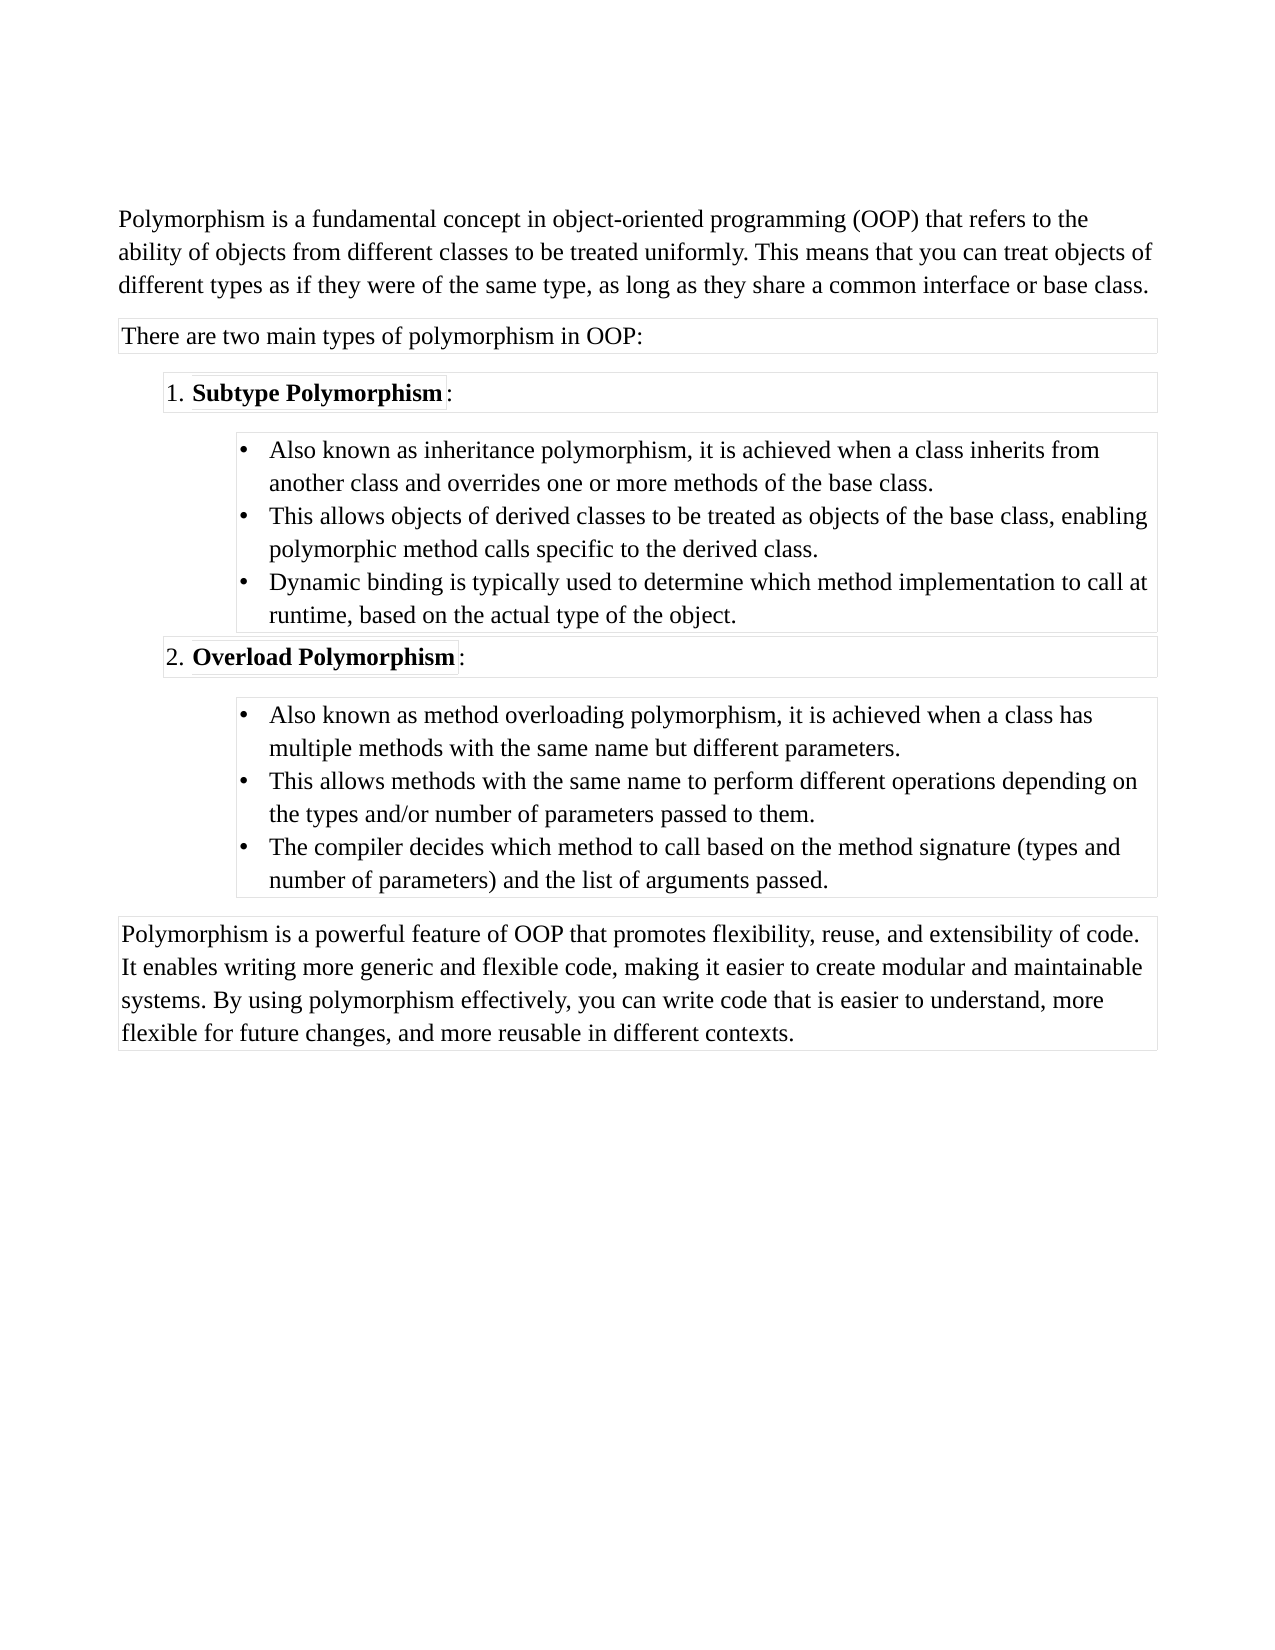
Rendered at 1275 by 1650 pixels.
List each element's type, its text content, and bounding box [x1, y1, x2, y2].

list The compiler decides which method to call based on the method signature (types and number of parameters) and the list of arguments passed. [237, 829, 1157, 897]
list Also known as method overloading polymorphism, it is achieved when a class has multiple methods with the same name but different parameters. [237, 698, 1157, 762]
text There are two main types of polymorphism in OOP: [119, 319, 1157, 353]
text Polymorphism is a fundamental concept in object-oriented programming (OOP) that refers to the ability of objects from different classes to be treated uniformly. This means that you can treat objects of different types as if they were of the same type, as long as they share a common interface or base class. [118, 204, 1157, 299]
text Polymorphism is a powerful feature of OOP that promotes flexibility, reuse, and extensibility of code. It enables writing more generic and flexible code, making it easier to create modular and maintainable systems. By using polymorphism effectively, you can write code that is easier to understand, more flexible for future changes, and more reusable in different contexts. [119, 917, 1157, 1050]
list This allows objects of derived classes to be treated as objects of the base class, enabling polymorphic method calls specific to the derived class. [237, 498, 1157, 563]
list This allows methods with the same name to perform different operations depending on the types and/or number of parameters passed to them. [237, 763, 1157, 828]
list Dynamic binding is typically used to determine which method implementation to call at runtime, based on the actual type of the object. [237, 564, 1157, 632]
list Overload Polymorphism: [164, 637, 1157, 677]
list Also known as inheritance polymorphism, it is achieved when a class inherits from another class and overrides one or more methods of the base class. [237, 433, 1157, 497]
list Subtype Polymorphism: [164, 373, 1157, 412]
